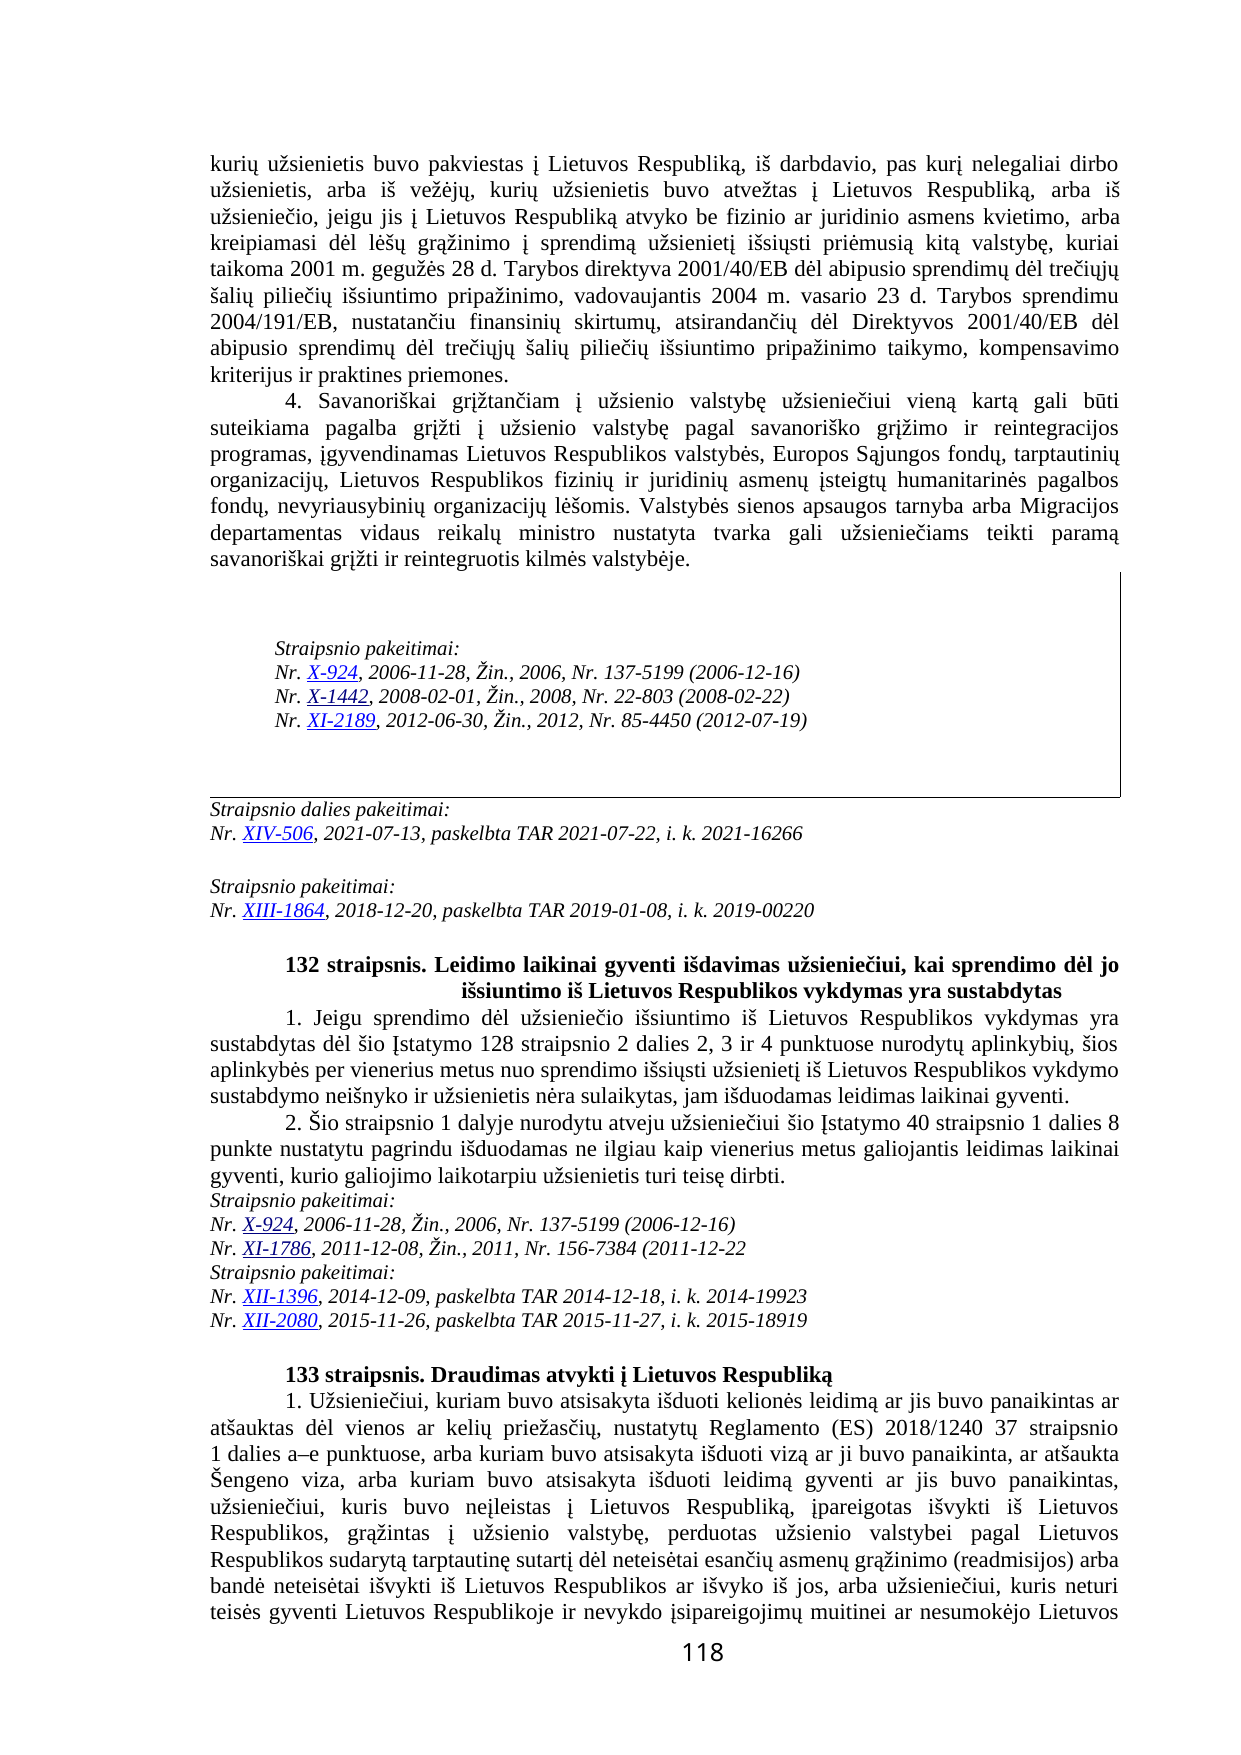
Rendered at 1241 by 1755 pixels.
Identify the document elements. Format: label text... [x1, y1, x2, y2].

text Straipsnio dalies pakeitimai: [210, 797, 1120, 821]
text Nr. XIII-1864, 2018-12-20, paskelbta TAR 2019-01-08, i. k. 2019-00220 [210, 898, 1120, 922]
text 1. Jeigu sprendimo dėl užsieniečio išsiuntimo iš Lietuvos Respublikos vykdymas yra sustabdytas dėl šio Įstatymo 128 straipsnio 2 dalies 2, 3 ir 4 punktuose nurodytų aplinkybių, šios aplinkybės per vienerius metus nuo sprendimo išsiųsti užsienietį iš Lietuvos Respublikos vykdymo sustabdymo neišnyko ir užsienietis nėra sulaikytas, jam išduodamas leidimas laikinai gyventi. [210, 1003, 1120, 1109]
text Nr. X-1442, 2008-02-01, Žin., 2008, Nr. 22-803 (2008-02-22) [210, 684, 1120, 708]
text Nr. XI-1786, 2011-12-08, Žin., 2011, Nr. 156-7384 (2011-12-22 [210, 1236, 1120, 1260]
text 4. Savanoriškai grįžtančiam į užsienio valstybę užsieniečiui vieną kartą gali būti suteikiama pagalba grįžti į užsienio valstybę pagal savanoriško grįžimo ir reintegracijos programas, įgyvendinamas Lietuvos Respublikos valstybės, Europos Sąjungos fondų, tarptautinių organizacijų, Lietuvos Respublikos fizinių ir juridinių asmenų įsteigtų humanitarinės pagalbos fondų, nevyriausybinių organizacijų lėšomis. Valstybės sienos apsaugos tarnyba arba Migracijos departamentas vidaus reikalų ministro nustatyta tvarka gali užsieniečiams teikti paramą savanoriškai grįžti ir reintegruotis kilmės valstybėje. [210, 387, 1120, 572]
text Nr. XIV-506, 2021-07-13, paskelbta TAR 2021-07-22, i. k. 2021-16266 [210, 821, 1120, 845]
text Straipsnio pakeitimai: [210, 874, 1120, 898]
text Nr. X-924, 2006-11-28, Žin., 2006, Nr. 137-5199 (2006-12-16) [210, 660, 1120, 684]
text 132 straipsnis. Leidimo laikinai gyventi išdavimas užsieniečiui, kai sprendimo dėl jo išsiuntimo iš Lietuvos Respublikos vykdymas yra sustabdytas [285, 951, 1120, 1003]
text 2. Šio straipsnio 1 dalyje nurodytu atveju užsieniečiui šio Įstatymo 40 straipsnio 1 dalies 8 punkte nustatytu pagrindu išduodamas ne ilgiau kaip vienerius metus galiojantis leidimas laikinai gyventi, kurio galiojimo laikotarpiu užsienietis turi teisę dirbti. [210, 1109, 1120, 1188]
text kurių užsienietis buvo pakviestas į Lietuvos Respubliką, iš darbdavio, pas kurį nelegaliai dirbo užsienietis, arba iš vežėjų, kurių užsienietis buvo atvežtas į Lietuvos Respubliką, arba iš užsieniečio, jeigu jis į Lietuvos Respubliką atvyko be fizinio ar juridinio asmens kvietimo, arba kreipiamasi dėl lėšų grąžinimo į sprendimą užsienietį išsiųsti priėmusią kitą valstybę, kuriai taikoma 2001 m. gegužės 28 d. Tarybos direktyva 2001/40/EB dėl abipusio sprendimų dėl trečiųjų šalių piliečių išsiuntimo pripažinimo, vadovaujantis 2004 m. vasario 23 d. Tarybos sprendimu 2004/191/EB, nustatančiu finansinių skirtumų, atsirandančių dėl Direktyvos 2001/40/EB dėl abipusio sprendimų dėl trečiųjų šalių piliečių išsiuntimo pripažinimo taikymo, kompensavimo kriterijus ir praktines priemones. [210, 150, 1120, 387]
text 1. Užsieniečiui, kuriam buvo atsisakyta išduoti kelionės leidimą ar jis buvo panaikintas ar atšauktas dėl vienos ar kelių priežasčių, nustatytų Reglamento (ES) 2018/1240 37 straipsnio 1 dalies a–e punktuose, arba kuriam buvo atsisakyta išduoti vizą ar ji buvo panaikinta, ar atšaukta Šengeno viza, arba kuriam buvo atsisakyta išduoti leidimą gyventi ar jis buvo panaikintas, užsieniečiui, kuris buvo neįleistas į Lietuvos Respubliką, įpareigotas išvykti iš Lietuvos Respublikos, grąžintas į užsienio valstybę, perduotas užsienio valstybei pagal Lietuvos Respublikos sudarytą tarptautinę sutartį dėl neteisėtai esančių asmenų grąžinimo (readmisijos) arba bandė neteisėtai išvykti iš Lietuvos Respublikos ar išvyko iš jos, arba užsieniečiui, kuris neturi teisės gyventi Lietuvos Respublikoje ir nevykdo įsipareigojimų muitinei ar nesumokėjo Lietuvos [210, 1387, 1120, 1625]
text 133 straipsnis. Draudimas atvykti į Lietuvos Respubliką [210, 1361, 1120, 1387]
text Straipsnio pakeitimai: [210, 1260, 1120, 1284]
text Nr. XI-2189, 2012-06-30, Žin., 2012, Nr. 85-4450 (2012-07-19) [210, 708, 1120, 797]
text Nr. XII-1396, 2014-12-09, paskelbta TAR 2014-12-18, i. k. 2014-19923 [210, 1284, 1120, 1308]
text Nr. XII-2080, 2015-11-26, paskelbta TAR 2015-11-27, i. k. 2015-18919 [210, 1308, 1120, 1332]
text Nr. X-924, 2006-11-28, Žin., 2006, Nr. 137-5199 (2006-12-16) [210, 1212, 1120, 1236]
text Straipsnio pakeitimai: [210, 1188, 1120, 1212]
text Straipsnio pakeitimai: [210, 572, 1120, 660]
